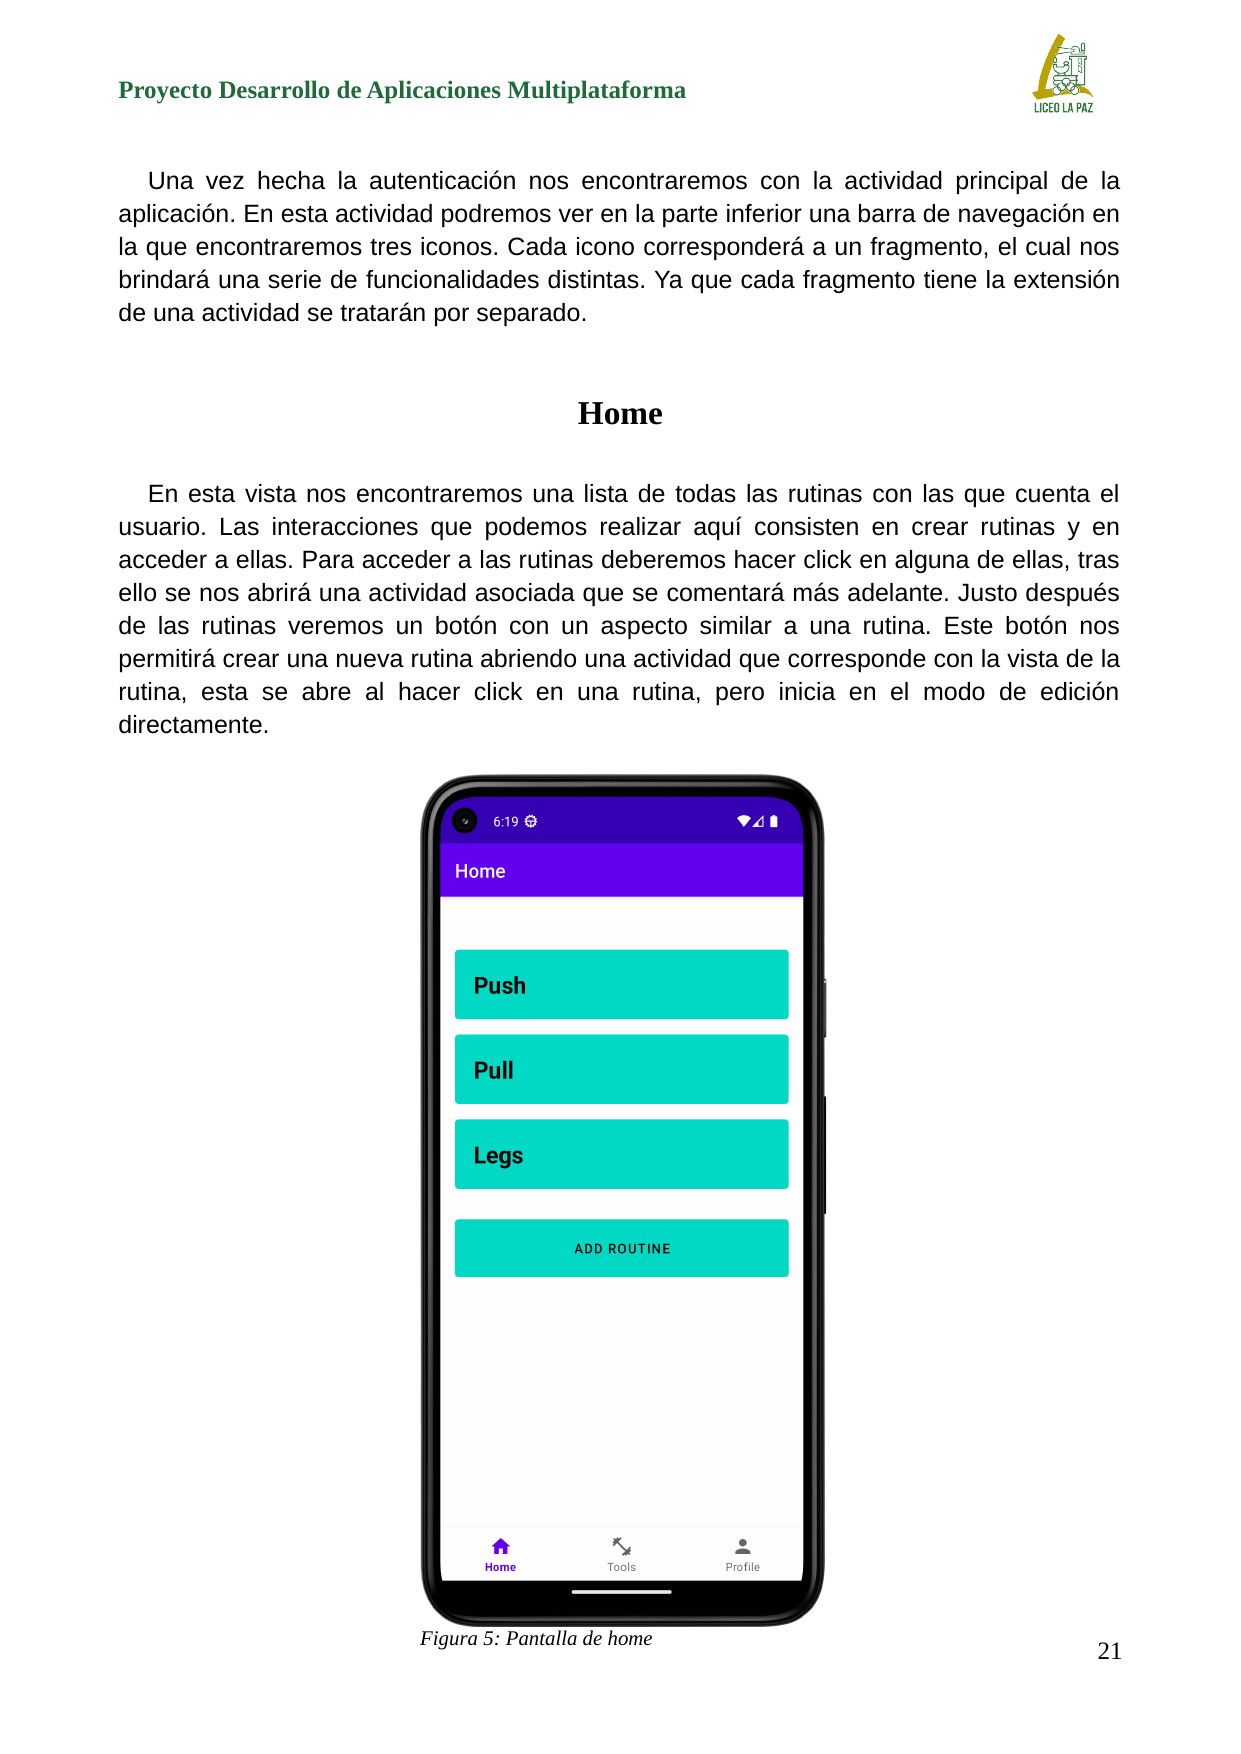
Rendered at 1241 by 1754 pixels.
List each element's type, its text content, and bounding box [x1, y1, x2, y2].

text Una vez hecha la autenticación nos encontraremos con la actividad principal de la aplicación. En esta actividad podremos ver en la parte inferior una barra de navegación en la que encontraremos tres iconos. Cada icono corresponderá a un fragmento, el cual nos brindará una serie de funcionalidades distintas. Ya que cada fragmento tiene la extensión de una actividad se tratarán por separado. [118, 166, 1122, 327]
picture [420, 774, 827, 1627]
text En esta vista nos encontraremos una lista de todas las rutinas con las que cuenta el usuario. Las interacciones que podemos realizar aquí consisten en crear rutinas y en acceder a ellas. Para acceder a las rutinas deberemos hacer click en alguna de ellas, tras ello se nos abrirá una actividad asociada que se comentará más adelante. Justo después de las rutinas veremos un botón con un aspecto similar a una rutina. Este botón nos permitirá crear una nueva rutina abriendo una actividad que corresponde con la vista de la rutina, esta se abre al hacer click en una rutina, pero inicia en el modo de edición directamente. [118, 479, 1122, 739]
text Figura 5: Pantalla de home [420, 1627, 826, 1650]
subtitle Home [118, 393, 1122, 431]
picture [1025, 26, 1100, 121]
